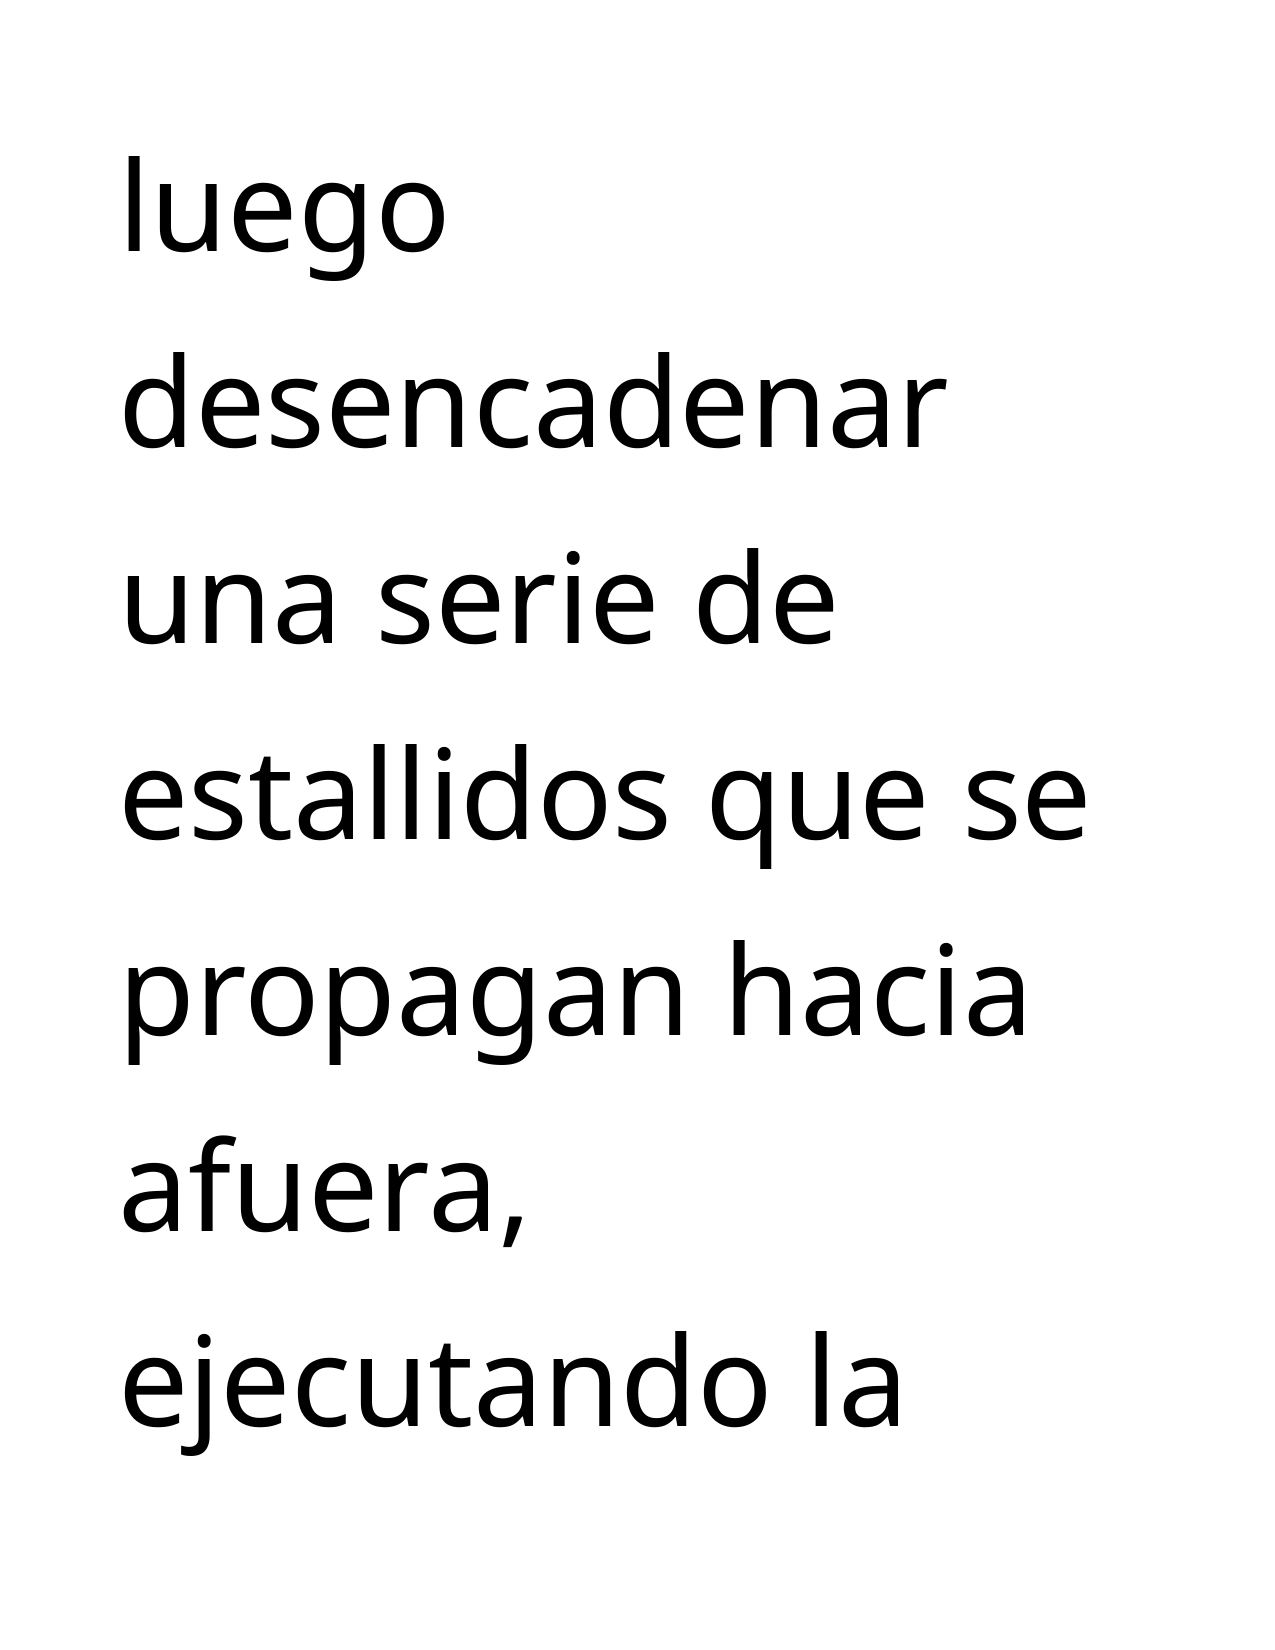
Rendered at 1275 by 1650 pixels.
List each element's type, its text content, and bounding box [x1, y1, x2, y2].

text luego desencadenar una serie de estallidos que se propagan hacia afuera, ejecutando la [118, 118, 1157, 1463]
